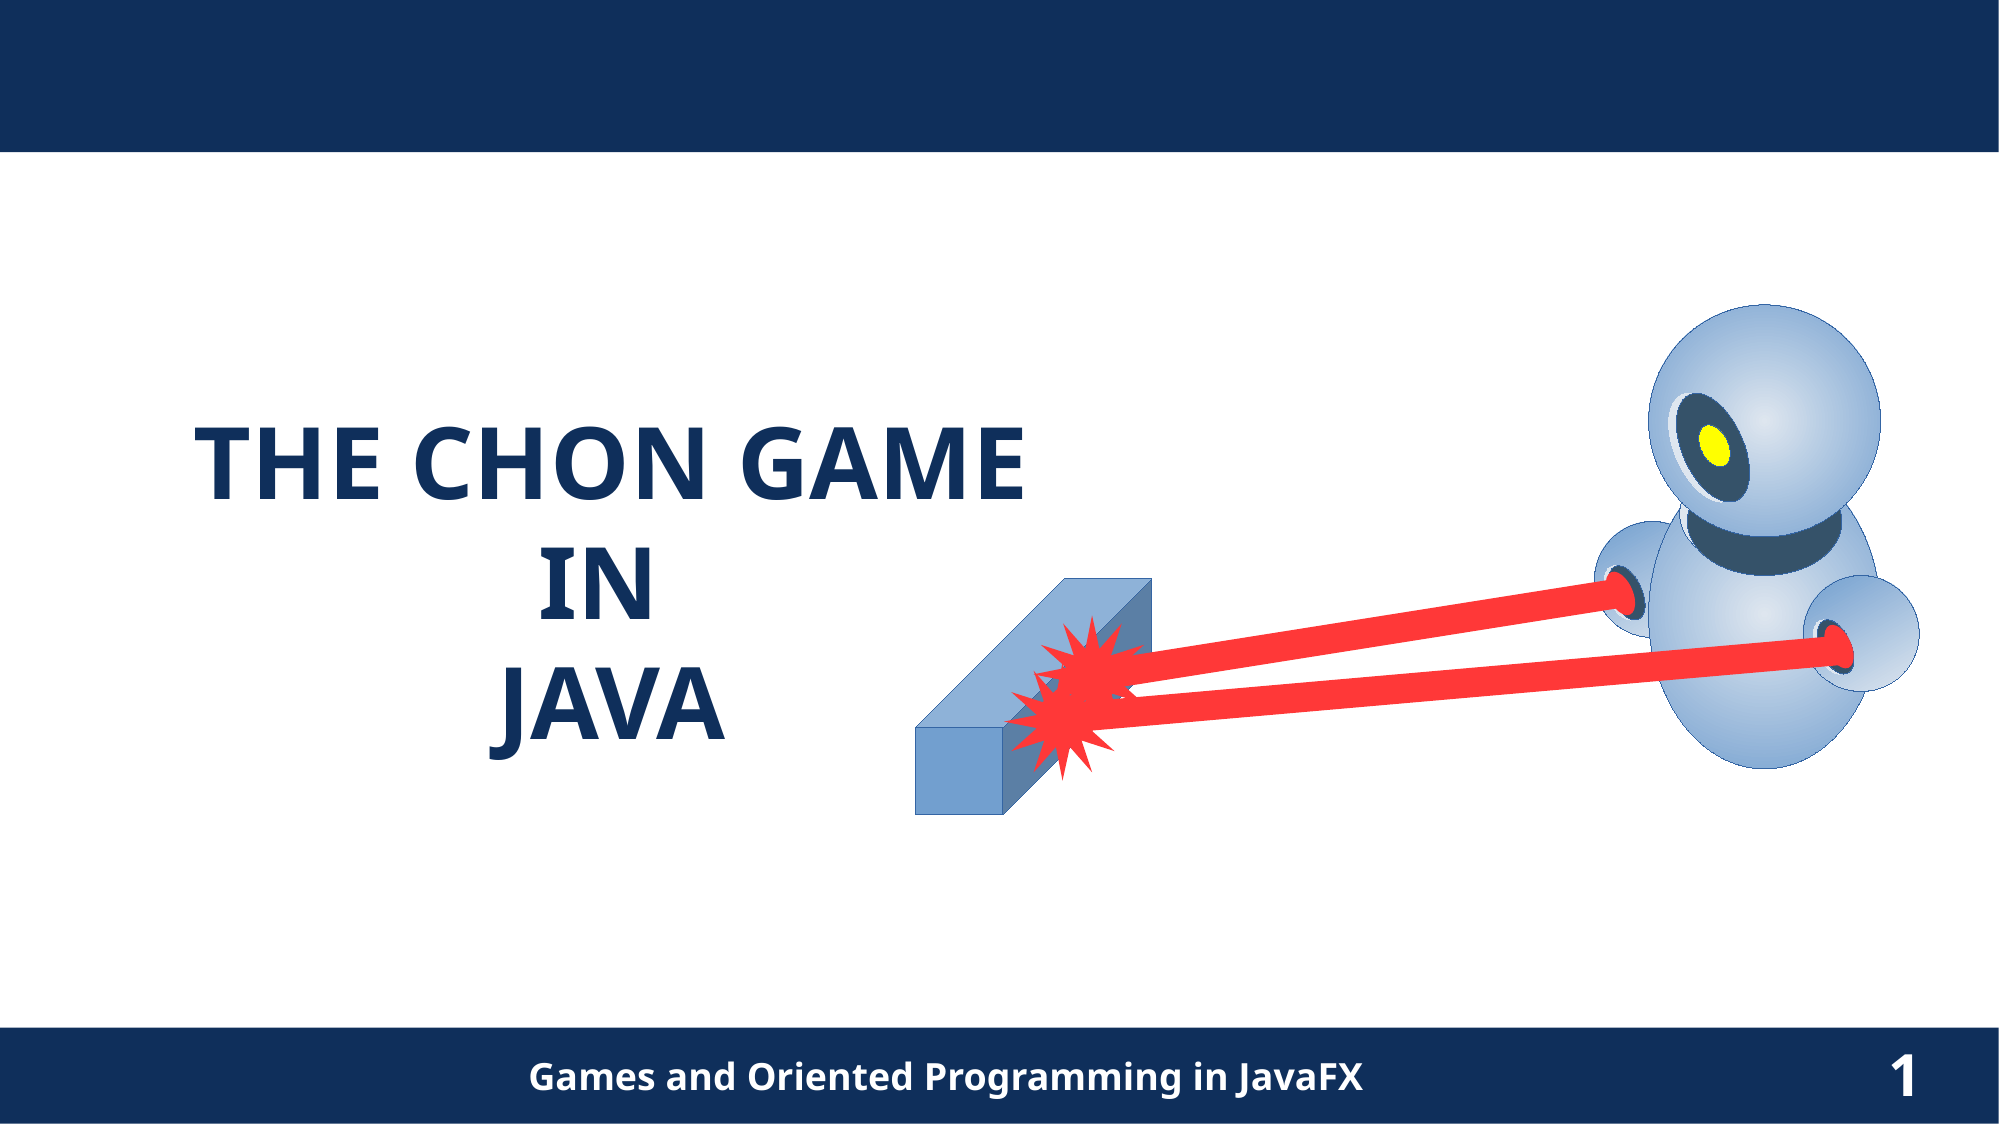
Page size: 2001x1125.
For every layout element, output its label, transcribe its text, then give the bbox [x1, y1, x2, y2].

text_box [915, 304, 1920, 815]
text_box THE CHON GAME IN JAVA [137, 391, 1086, 767]
